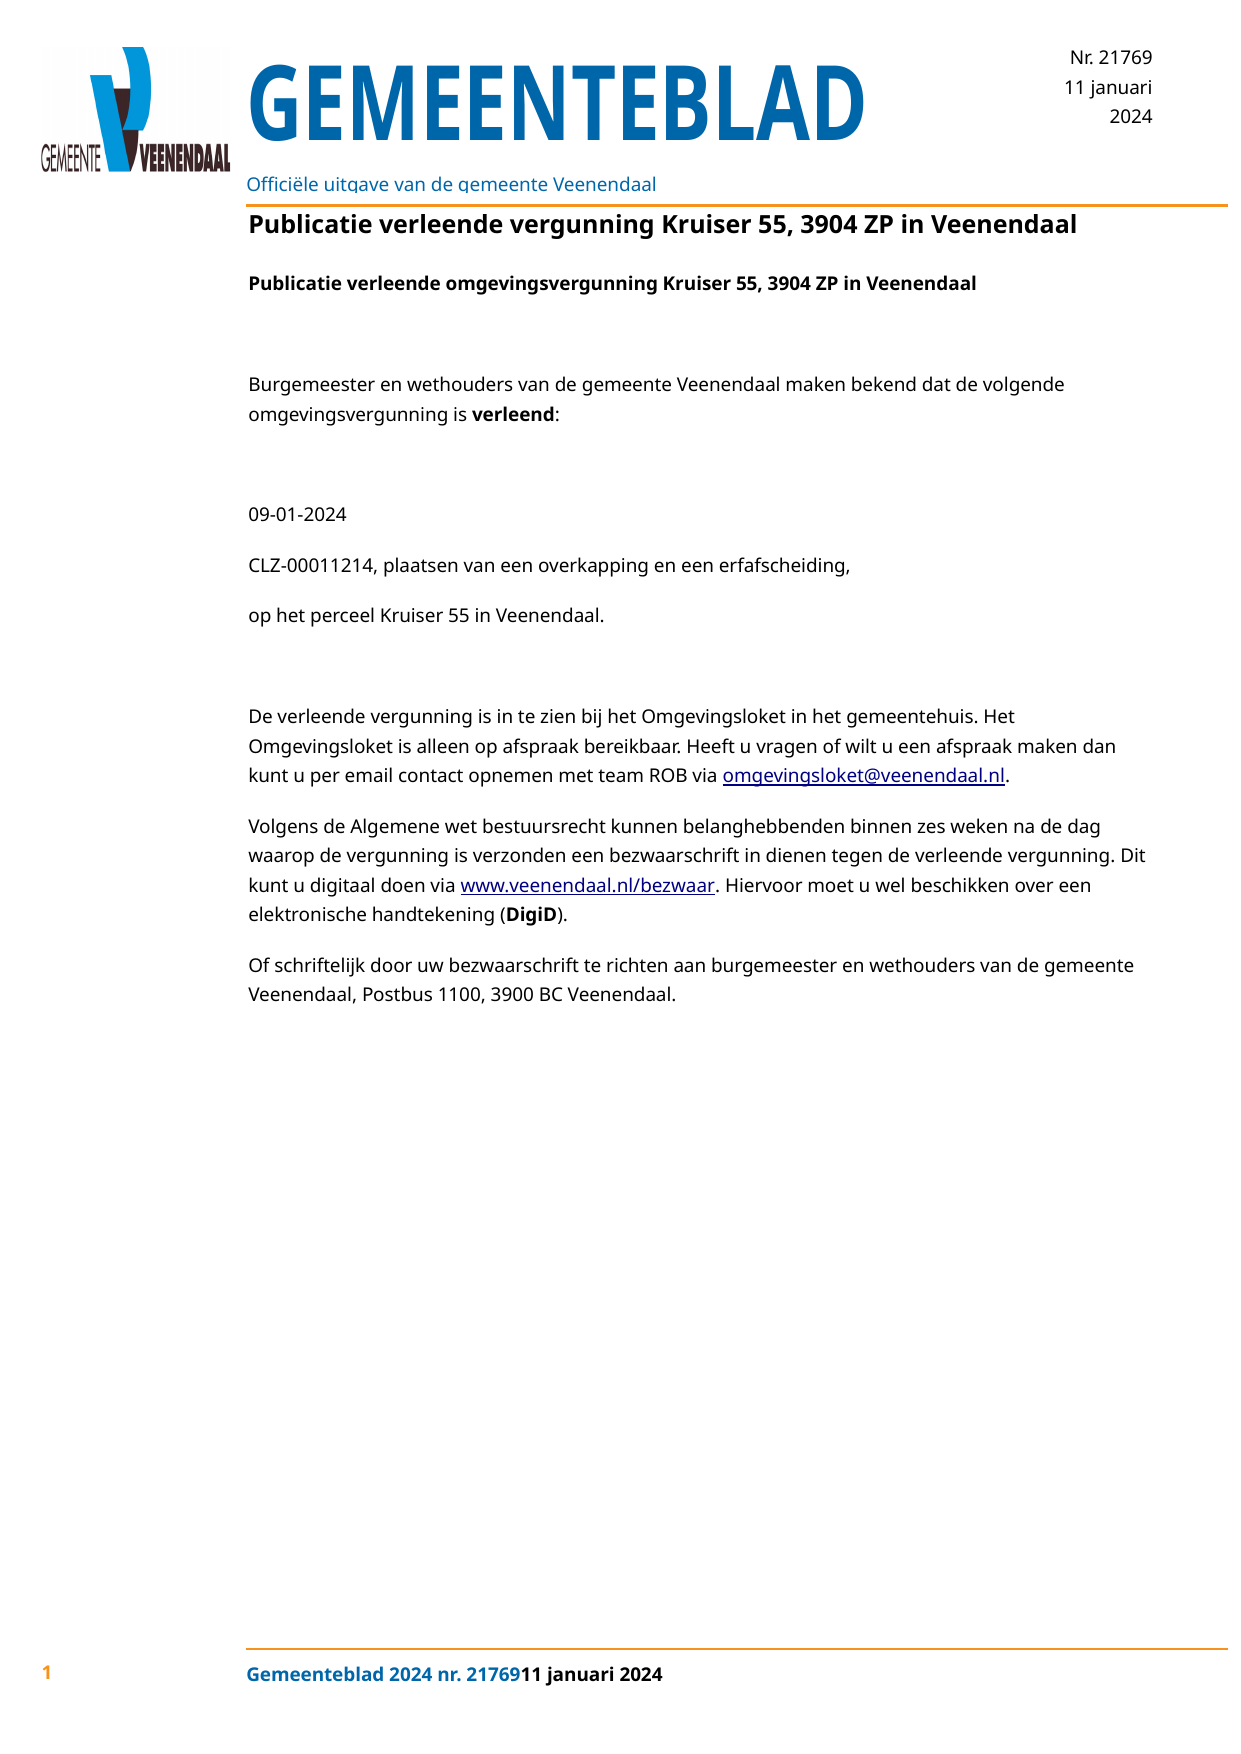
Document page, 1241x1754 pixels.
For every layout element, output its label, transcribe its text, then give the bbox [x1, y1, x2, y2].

text Burgemeester en wethouders van de gemeente Veenendaal maken bekend dat de volgende omgevingsvergunning is verleend: [248, 371, 1152, 426]
text 09-01-2024 [248, 502, 1152, 527]
text Of schriftelijk door uw bezwaarschrift te richten aan burgemeester en wethouders van de gemeente Veenendaal, Postbus 1100, 3900 BC Veenendaal. [248, 952, 1152, 1007]
text Volgens de Algemene wet bestuursrecht kunnen belanghebbenden binnen zes weken na de dag waarop de vergunning is verzonden een bezwaarschrift in dienen tegen de verleende vergunning. Dit kunt u digitaal doen via www.veenendaal.nl/bezwaar. Hiervoor moet u wel beschikken over een elektronische handtekening (DigiD). [248, 813, 1152, 927]
picture [123, 47, 231, 172]
text Publicatie verleende omgevingsvergunning Kruiser 55, 3904 ZP in Veenendaal [248, 270, 1152, 296]
picture [41, 47, 130, 172]
text CLZ-00011214, plaatsen van een overkapping en een erfafscheiding, [248, 552, 1152, 578]
text Publicatie verleende vergunning Kruiser 55, 3904 ZP in Veenendaal [248, 207, 1152, 241]
text De verleende vergunning is in te zien bij het Omgevingsloket in het gemeentehuis. Het Omgevingsloket is alleen op afspraak bereikbaar. Heeft u vragen of wilt u een afspraak maken dan kunt u per email contact opnemen met team ROB via omgevingsloket@veenendaal.nl. [248, 703, 1152, 788]
text op het perceel Kruiser 55 in Veenendaal. [248, 602, 1152, 628]
